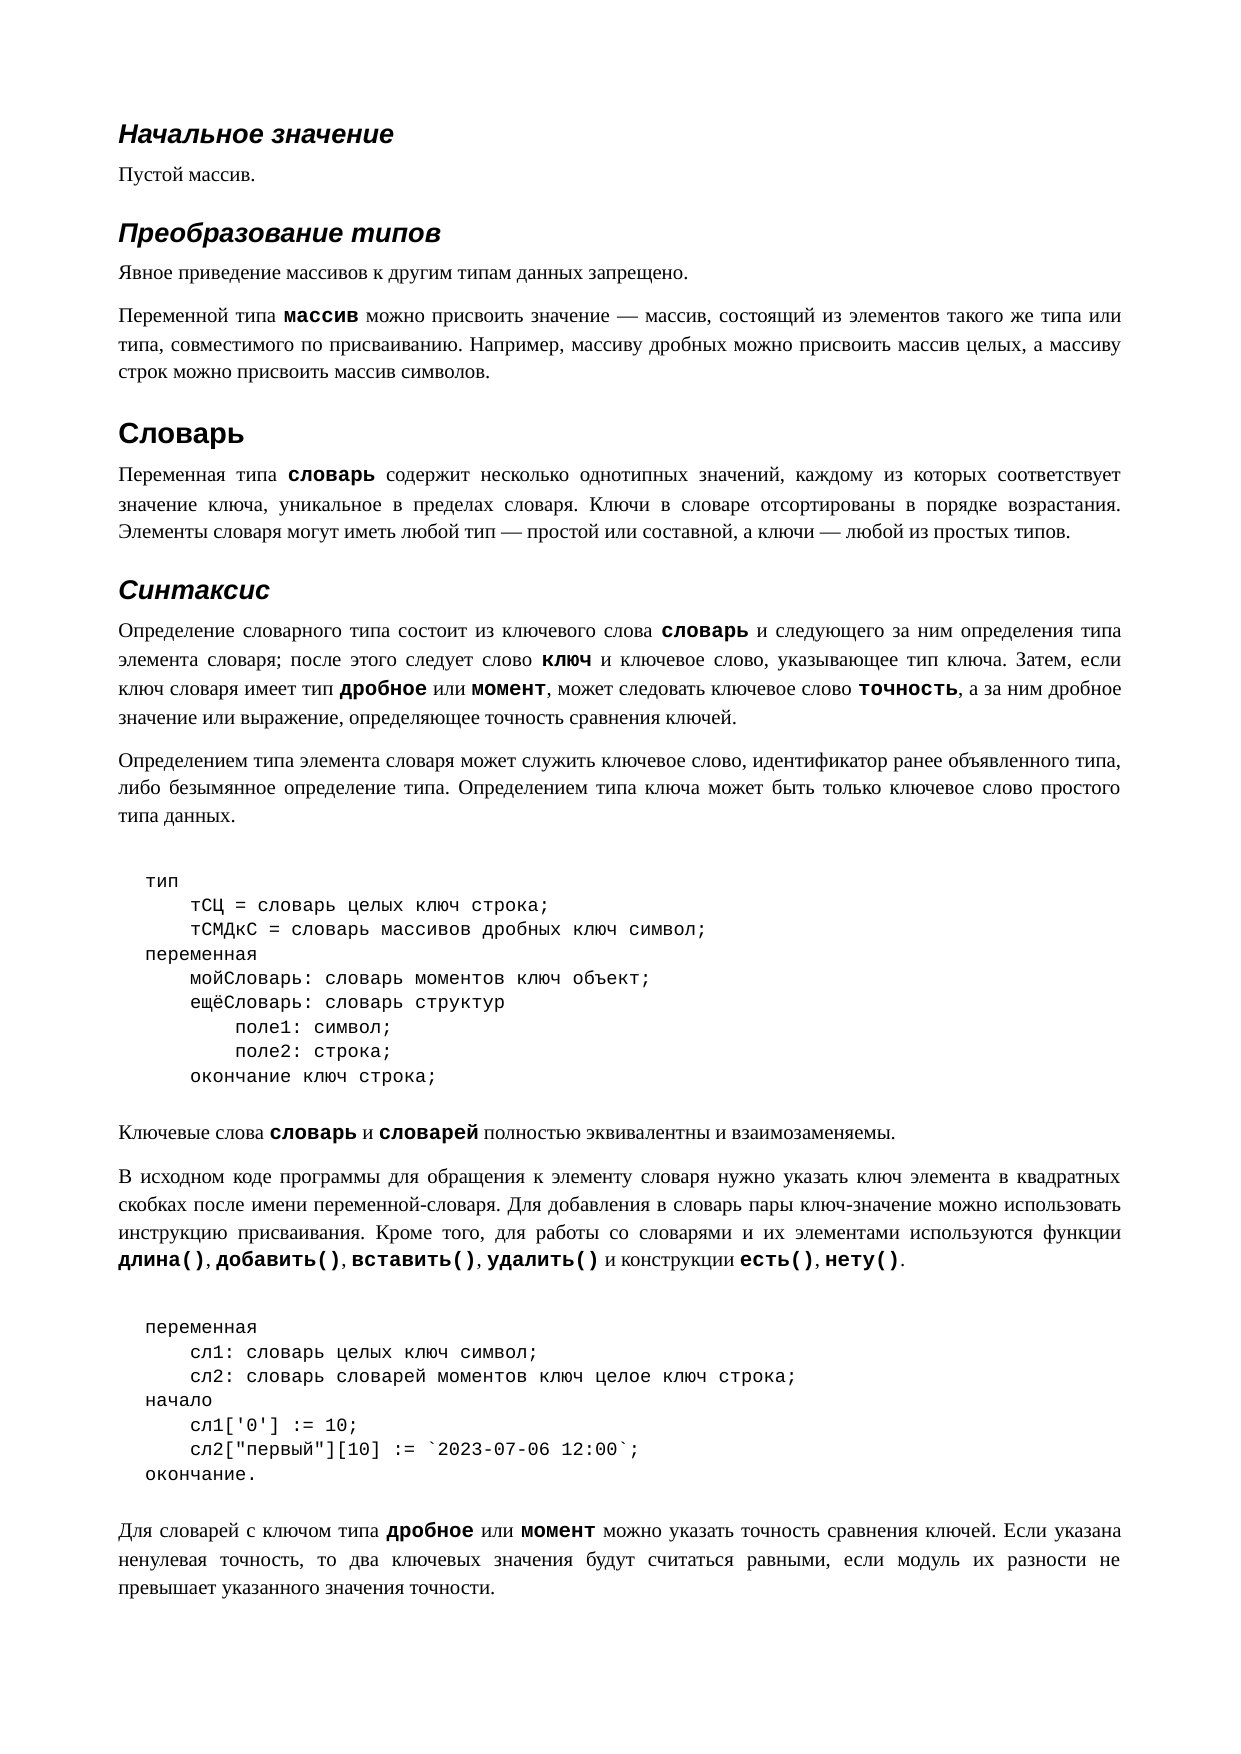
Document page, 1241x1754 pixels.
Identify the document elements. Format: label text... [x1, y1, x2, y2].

text Переменной типа массив можно присвоить значение — массив, состоящий из элементов такого же типа или типа, совместимого по присваиванию. Например, массиву дробных можно присвоить массив целых, а массиву строк можно присвоить массив символов. [118, 302, 1122, 383]
text Явное приведение массивов к другим типам данных запрещено. [118, 260, 1122, 284]
text В исходном коде программы для обращения к элементу словаря нужно указать ключ элемента в квадратных скобках после имени переменной-словаря. Для добавления в словарь пары ключ-значение можно использовать инструкцию присваивания. Кроме того, для работы со словарями и их элементами используются функции длина(), добавить(), вставить(), удалить() и конструкции есть(), нету(). [118, 1164, 1122, 1273]
text Определение словарного типа состоит из ключевого слова словарь и следующего за ним определения типа элемента словаря; после этого следует слово ключ и ключевое слово, указывающее тип ключа. Затем, если ключ словаря имеет тип дробное или момент, может следовать ключевое слово точность, а за ним дробное значение или выражение, определяющее точность сравнения ключей. [118, 617, 1122, 729]
text Ключевые слова словарь и словарей полностью эквивалентны и взаимозаменяемы. [118, 1120, 1122, 1146]
text Переменная типа словарь содержит несколько однотипных значений, каждому из которых соответствует значение ключа, уникальное в пределах словаря. Ключи в словаре отсортированы в порядке возрастания. Элементы словаря могут иметь любой тип — простой или составной, а ключи — любой из простых типов. [118, 462, 1122, 543]
subtitle Начальное значение [118, 118, 1122, 149]
text Определением типа элемента словаря может служить ключевое слово, идентификатор ранее объявленного типа, либо безымянное определение типа. Определением типа ключа может быть только ключевое слово простого типа данных. [118, 747, 1122, 827]
subtitle Синтаксис [118, 574, 1122, 605]
text переменная сл1: словарь целых ключ символ; сл2: словарь словарей моментов ключ целое ключ строка; начало сл1['0'] := 10; сл2["первый"][10] := `2023-07-06 12:00`; окончание. [136, 1309, 1104, 1494]
subtitle Словарь [118, 416, 1122, 450]
subtitle Преобразование типов [118, 217, 1122, 248]
text Пустой массив. [118, 162, 1122, 186]
text Для словарей с ключом типа дробное или момент можно указать точность сравнения ключей. Если указана ненулевая точность, то два ключевых значения будут считаться равными, если модуль их разности не превышает указанного значения точности. [118, 1518, 1122, 1599]
text окончание ключ строка; [136, 1058, 1104, 1097]
text тип тСЦ = словарь целых ключ строка; тСМДкС = словарь массивов дробных ключ символ; переменная мойСловарь: словарь моментов ключ объект; ещёСловарь: словарь структур поле1: символ; поле2: строка; [136, 863, 1104, 1058]
